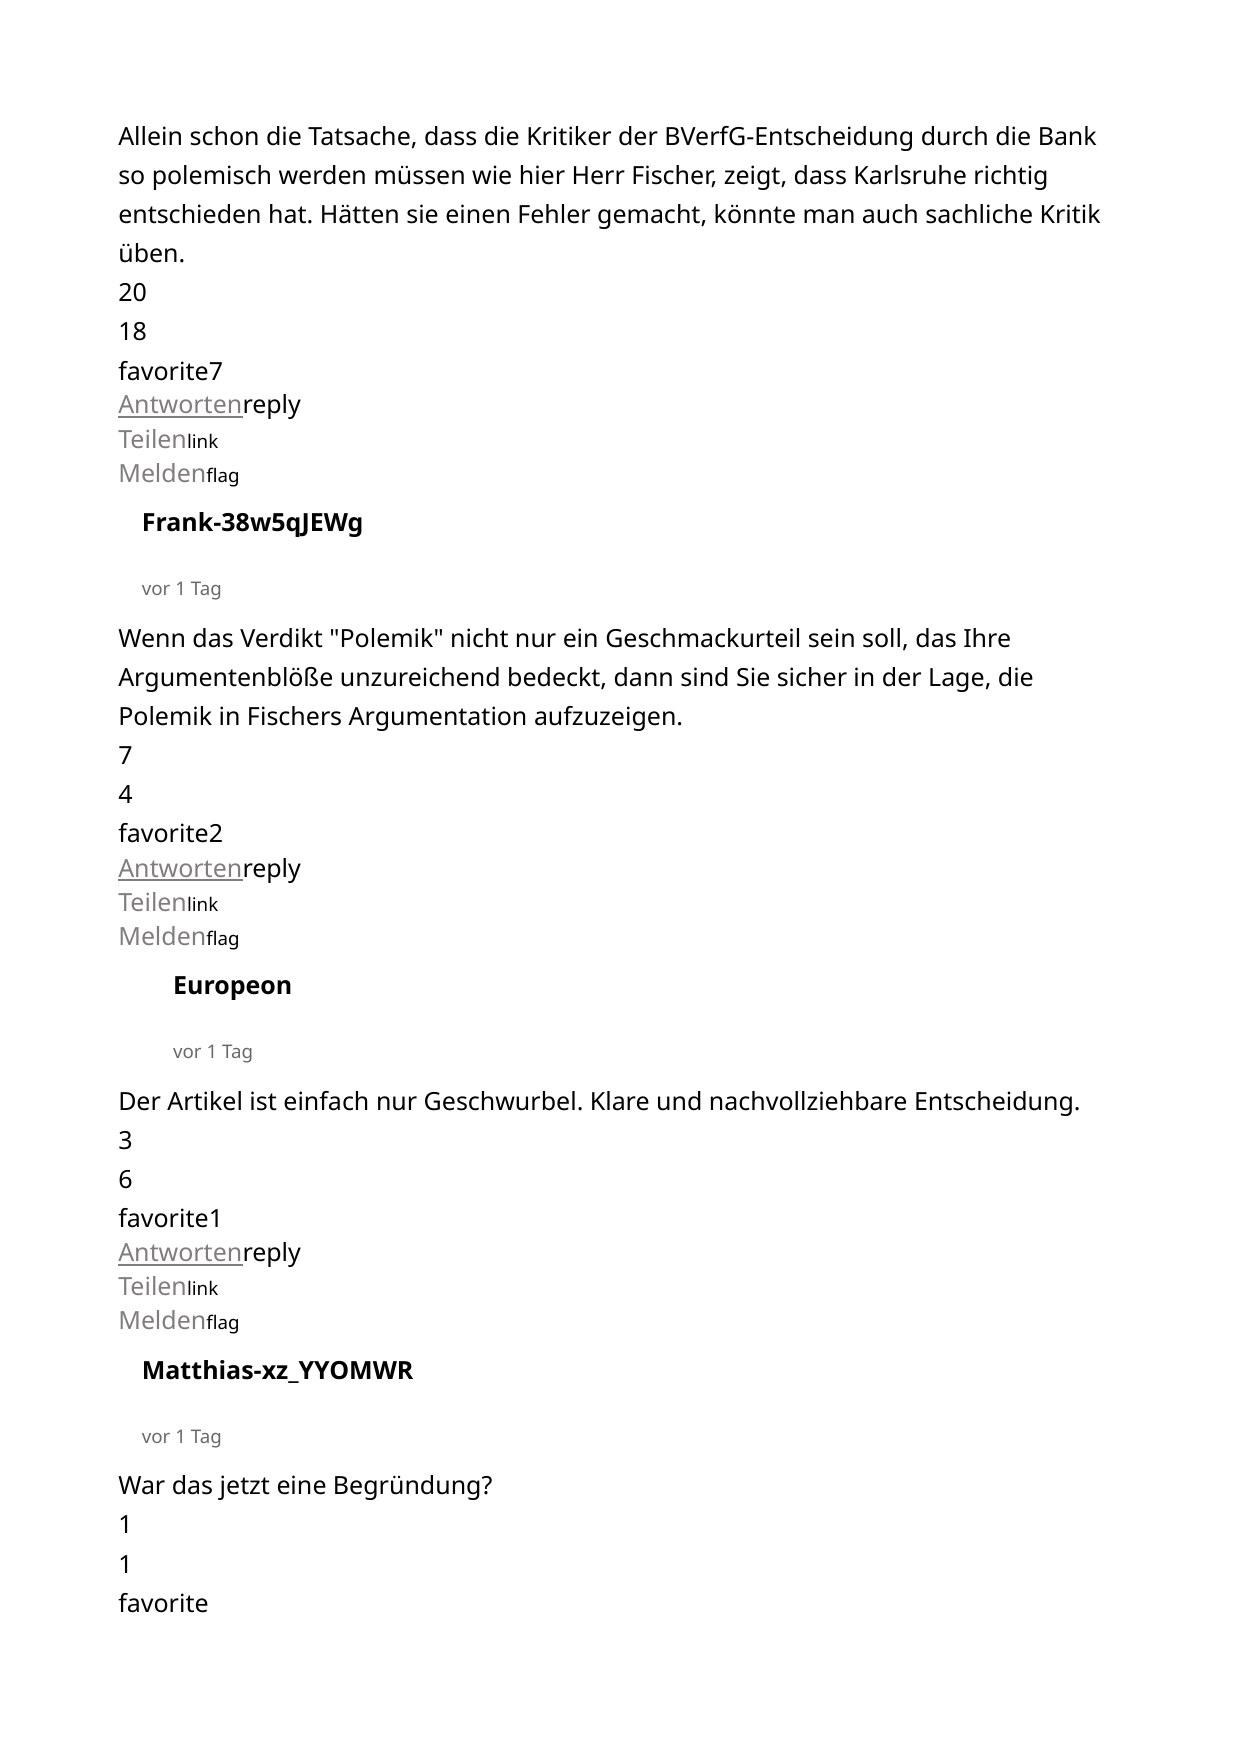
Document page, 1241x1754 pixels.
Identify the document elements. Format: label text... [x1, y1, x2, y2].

text Meldenflag [118, 1303, 1122, 1337]
text Allein schon die Tatsache, dass die Kritiker der BVerfG-Entscheidung durch die Bank so polemisch werden müssen wie hier Herr Fischer, zeigt, dass Karlsruhe richtig entschieden hat. Hätten sie einen Fehler gemacht, könnte man auch sachliche Kritik üben. [118, 118, 1122, 270]
text 7 [118, 738, 1122, 772]
text 20 [118, 275, 1122, 309]
text vor 1 Tag [173, 1038, 1117, 1064]
text War das jetzt eine Begründung? [118, 1468, 1122, 1502]
text Europeon [173, 968, 1114, 1002]
text Wenn das Verdikt "Polemik" nicht nur ein Geschmackurteil sein soll, das Ihre Argumentenblöße unzureichend bedeckt, dann sind Sie sicher in der Lage, die Polemik in Fischers Argumentation aufzuzeigen. [118, 620, 1122, 733]
text Meldenflag [118, 455, 1122, 489]
text Teilenlink [118, 421, 1122, 455]
text Matthias-xz_YYOMWR [142, 1353, 1114, 1387]
text 1 [118, 1507, 1122, 1541]
text favorite1 [118, 1201, 1122, 1235]
text vor 1 Tag [142, 575, 1117, 601]
text Antwortenreply [118, 1235, 1122, 1269]
text favorite7 [118, 353, 1122, 387]
text favorite [118, 1586, 1122, 1619]
text vor 1 Tag [142, 1423, 1117, 1449]
text Der Artikel ist einfach nur Geschwurbel. Klare und nachvollziehbare Entscheidung. [118, 1083, 1122, 1117]
text Antwortenreply [118, 850, 1122, 884]
text Teilenlink [118, 1269, 1122, 1303]
text 6 [118, 1162, 1122, 1196]
text Frank-38w5qJEWg [142, 505, 1114, 539]
text 18 [118, 314, 1122, 348]
text 1 [118, 1546, 1122, 1580]
text favorite2 [118, 816, 1122, 850]
text Antwortenreply [118, 387, 1122, 421]
text Teilenlink [118, 884, 1122, 918]
text Meldenflag [118, 918, 1122, 952]
text 3 [118, 1122, 1122, 1157]
text 4 [118, 777, 1122, 811]
